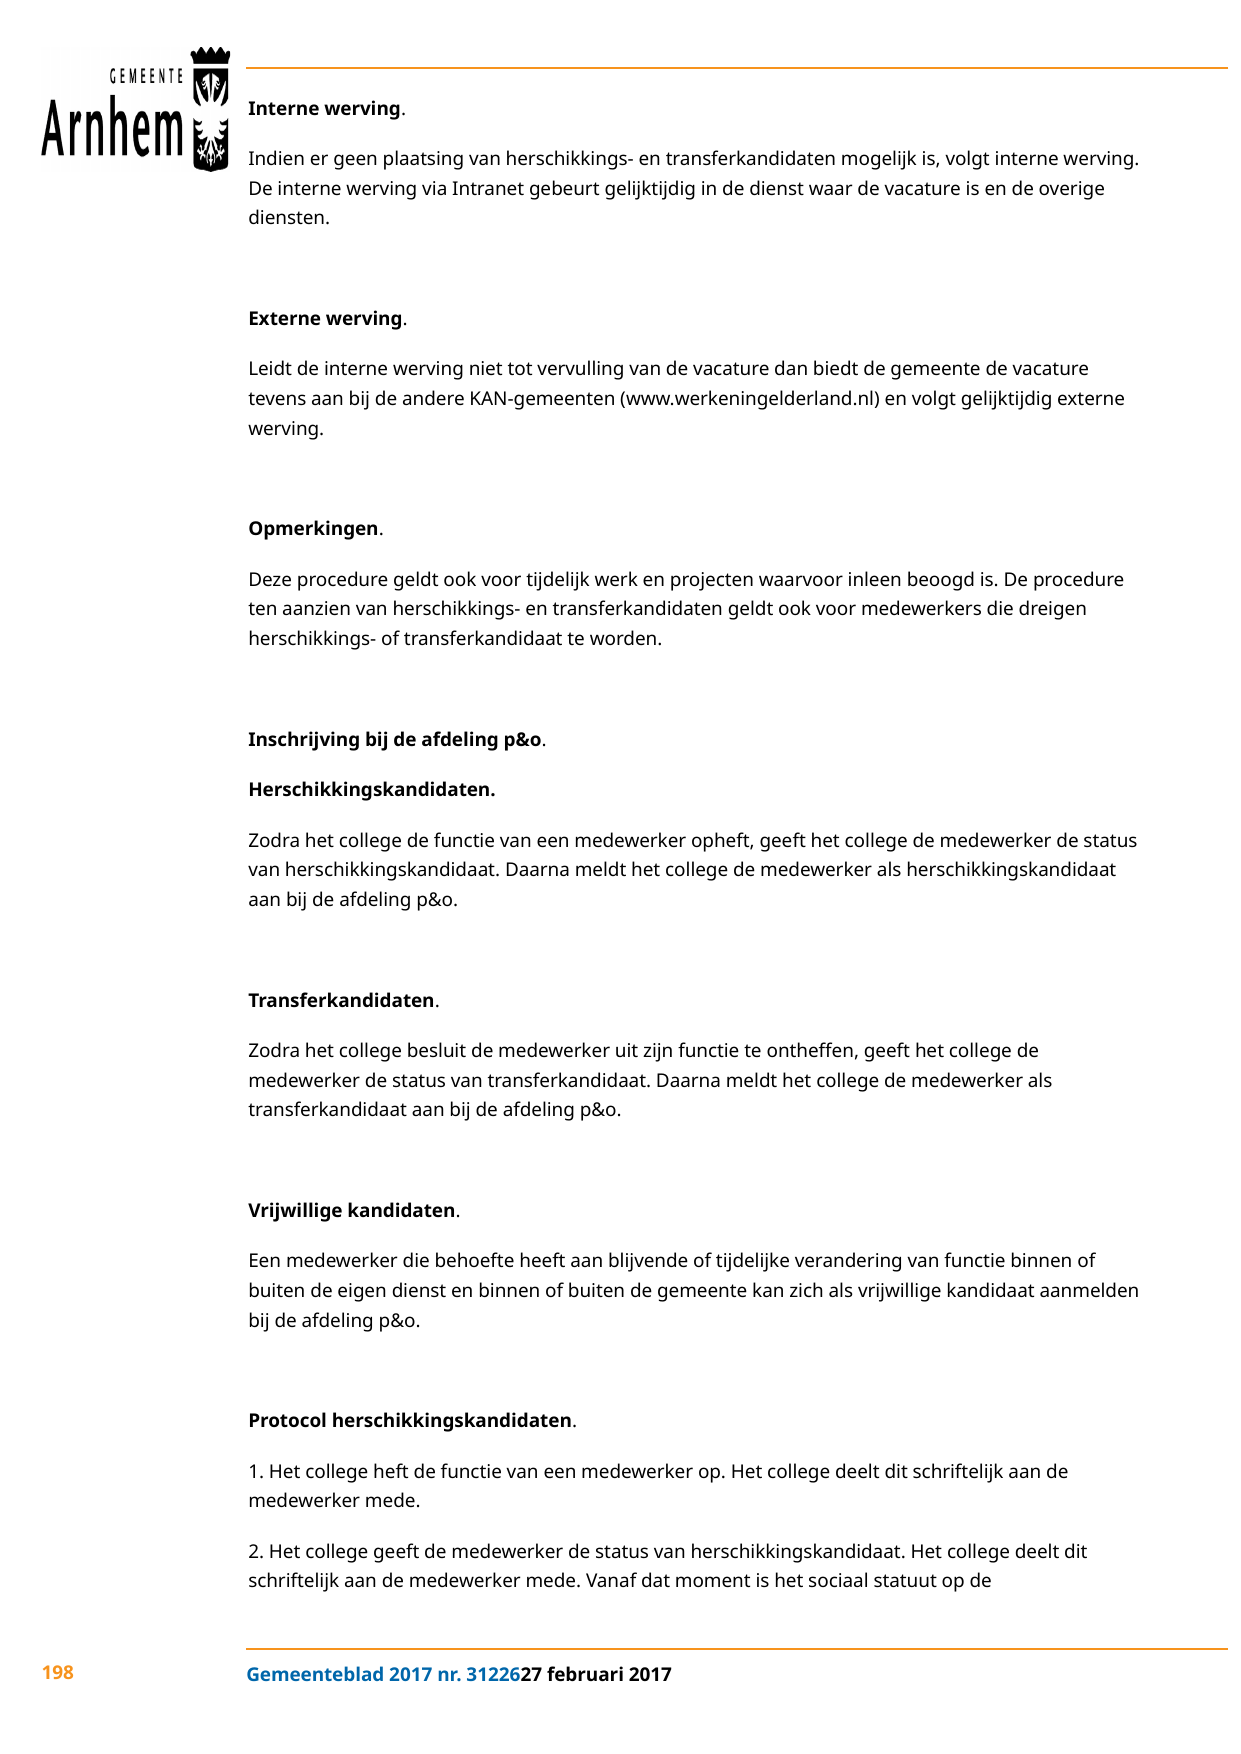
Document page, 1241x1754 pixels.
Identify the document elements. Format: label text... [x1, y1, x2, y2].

text Vrijwillige kandidaten. [248, 1197, 1152, 1223]
text 2. Het college geeft de medewerker de status van herschikkingskandidaat. Het college deelt dit schriftelijk aan de medewerker mede. Vanaf dat moment is het sociaal statuut op de [248, 1538, 1152, 1593]
text 1. Het college heft de functie van een medewerker op. Het college deelt dit schriftelijk aan de medewerker mede. [248, 1458, 1152, 1513]
text Opmerkingen. [248, 516, 1152, 541]
text Leidt de interne werving niet tot vervulling van de vacature dan biedt de gemeente de vacature tevens aan bij de andere KAN-gemeenten (www.werkeningelderland.nl) en volgt gelijktijdig externe werving. [248, 356, 1152, 441]
text Zodra het college besluit de medewerker uit zijn functie te ontheffen, geeft het college de medewerker de status van transferkandidaat. Daarna meldt het college de medewerker als transferkandidaat aan bij de afdeling p&o. [248, 1037, 1152, 1122]
text Zodra het college de functie van een medewerker opheft, geeft het college de medewerker de status van herschikkingskandidaat. Daarna meldt het college de medewerker als herschikkingskandidaat aan bij de afdeling p&o. [248, 827, 1152, 912]
picture [41, 47, 231, 172]
text Interne werving. [248, 95, 1152, 121]
text Deze procedure geldt ook voor tijdelijk werk en projecten waarvoor inleen beoogd is. De procedure ten aanzien van herschikkings- en transferkandidaten geldt ook voor medewerkers die dreigen herschikkings- of transferkandidaat te worden. [248, 566, 1152, 651]
text Protocol herschikkingskandidaten. [248, 1408, 1152, 1433]
text Indien er geen plaatsing van herschikkings- en transferkandidaten mogelijk is, volgt interne werving. De interne werving via Intranet gebeurt gelijktijdig in de dienst waar de vacature is en de overige diensten. [248, 145, 1152, 230]
text Inschrijving bij de afdeling p&o. [248, 726, 1152, 752]
text Transferkandidaten. [248, 987, 1152, 1013]
text Een medewerker die behoefte heeft aan blijvende of tijdelijke verandering van functie binnen of buiten de eigen dienst en binnen of buiten de gemeente kan zich als vrijwillige kandidaat aanmelden bij de afdeling p&o. [248, 1248, 1152, 1333]
text Herschikkingskandidaten. [248, 776, 1152, 802]
text Externe werving. [248, 305, 1152, 331]
